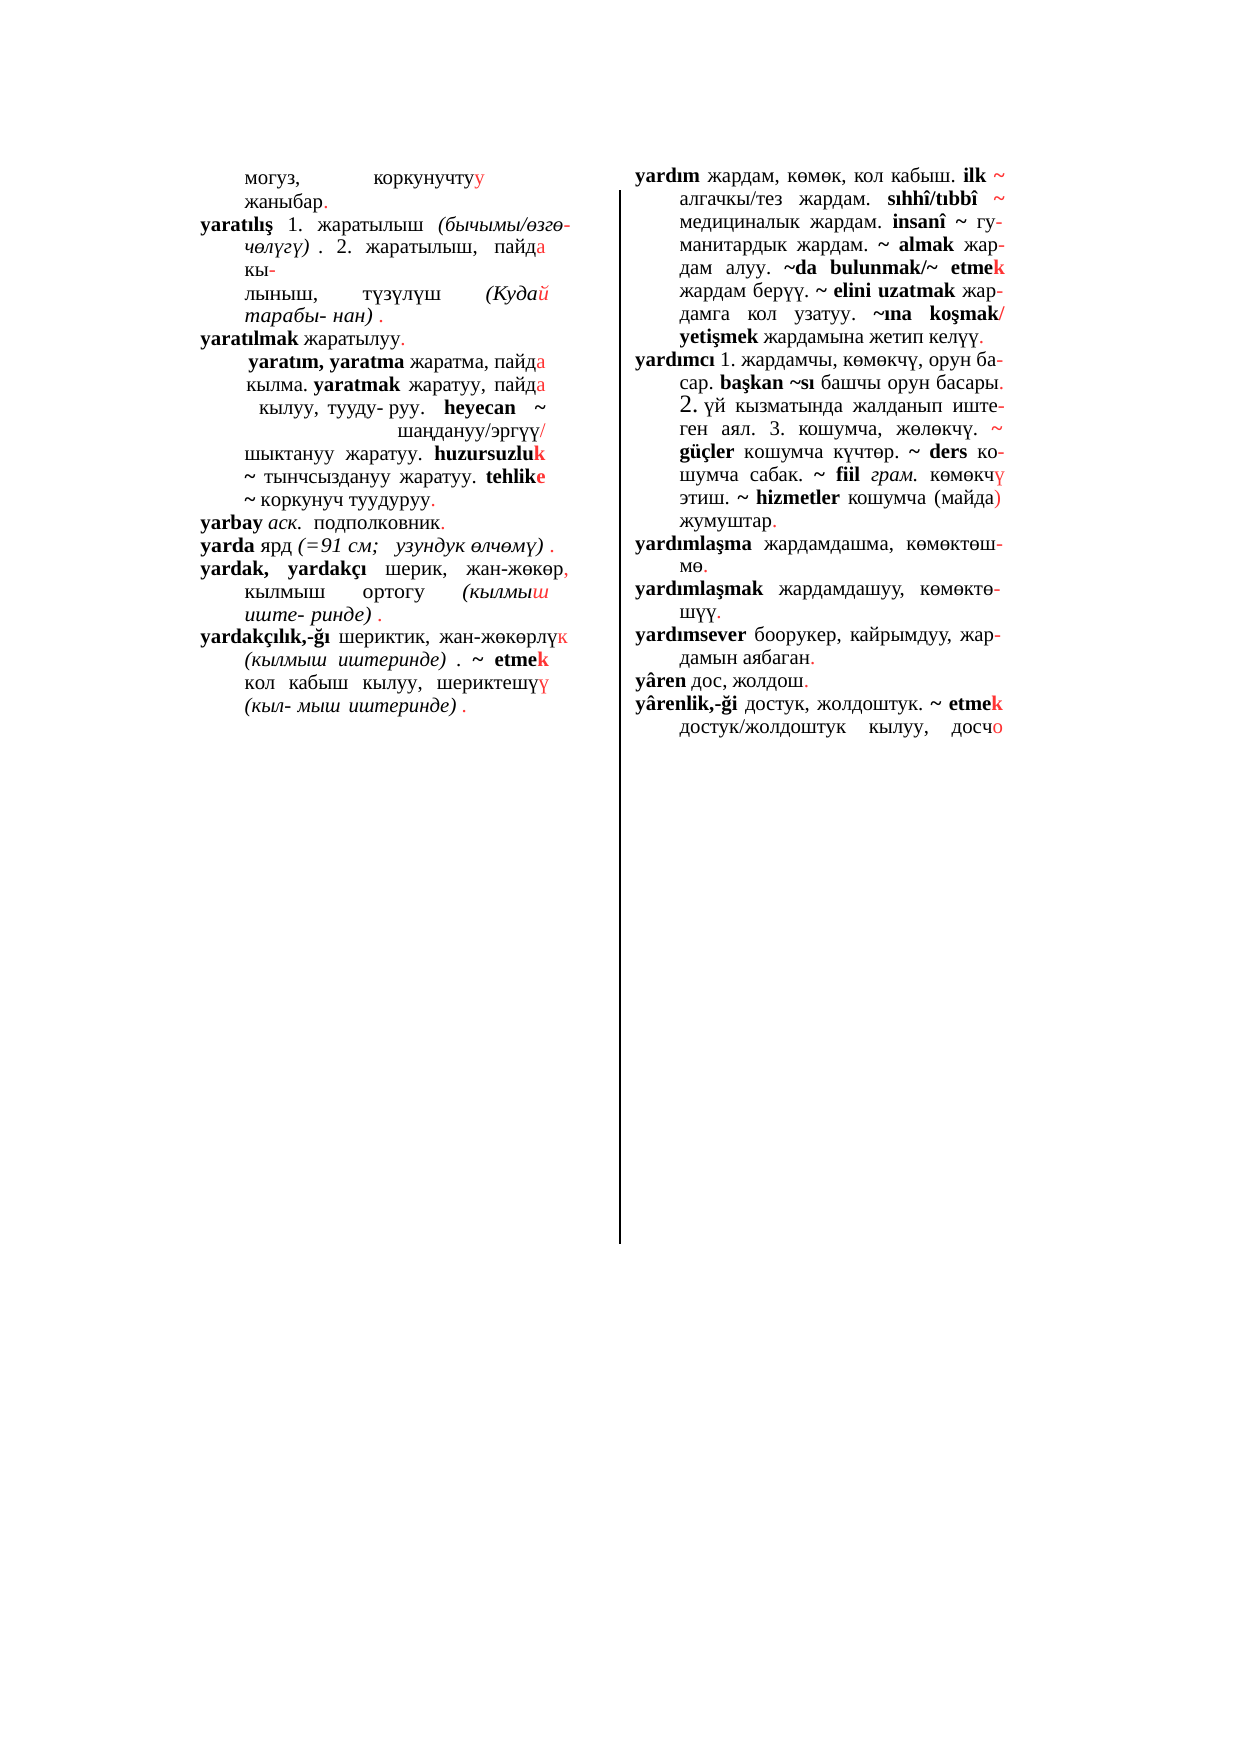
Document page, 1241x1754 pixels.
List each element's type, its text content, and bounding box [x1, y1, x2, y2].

text достук/жолдоштук кылуу, досчо [679, 715, 1004, 738]
list үй кызматында жалданып иште- ген аял. 3. кошумча, жөлөкчү. ~ [679, 394, 1005, 440]
text yardım жардам, көмөк, кол кабыш. ilk ~ алгачкы/тез жардам. sıhhî/tıbbî ~ медициналык жардам. insanî ~ гу- [635, 164, 1004, 233]
text yaratılmak жаратылуу. [200, 327, 606, 350]
text yardakçılık,-ğı шериктик, жан-жөкөрлүк [200, 626, 576, 648]
text yardımlaşmak жардамдашуу, көмөктө- шүү. [635, 577, 1042, 623]
text yardımlaşma жардамдашма, көмөктөш- мө. [635, 532, 1029, 577]
text yardımsever боорукер, кайрымдуу, жар- [635, 623, 1065, 646]
text yârenlik,-ği достук, жолдоштук. ~ etmek [635, 692, 1065, 715]
text чөлүгү) . 2. жаратылыш, пайда кы- [244, 236, 545, 281]
text лыныш, түзүлүш (Кудай тарабы- нан) . [244, 282, 549, 327]
text дамга кол узатуу. ~ına koşmak/ yetişmek жардамына жетип келүү. [679, 302, 1005, 348]
text (кылмыш иштеринде) . ~ etmek кол кабыш кылуу, шериктешүү (кыл- мыш иштеринде) . [244, 648, 549, 717]
text yâren дос, жолдош. [635, 669, 1065, 692]
text кылмыш ортогу (кылмыш иште- ринде) . [244, 580, 549, 626]
text yardak, yardakçı шерик, жан-жөкөр, [200, 557, 606, 579]
text шыктануу жаратуу. huzursuzluk ~ тынчсыздануу жаратуу. tehlike ~ коркунуч туудуруу. [244, 442, 545, 511]
text yaratılış 1. жаратылыш (бычымы/өзгө- [200, 213, 606, 236]
text yardımcı 1. жардамчы, көмөкчү, орун ба- [635, 348, 1035, 371]
text манитардык жардам. ~ almak жар- дам алуу. ~da bulunmak/~ etmek жардам берүү. ~ elini uzatmak жар- [679, 233, 1005, 302]
text güçler кошумча күчтөр. ~ ders ко- шумча сабак. ~ fiil грам. көмөкчү этиш. ~ hizmetler кошумча (майда) [679, 440, 1004, 509]
text могуз, коркунучтуу жаныбар. [244, 164, 484, 213]
text yaratım, yaratma жаратма, пайда кылма. yaratmak жаратуу, пайда кылуу, тууду- руу. heyecan ~ шаңдануу/эргүү/ [200, 350, 545, 442]
text yarda ярд (=91 см; узундук өлчөмү) . [200, 534, 606, 557]
text жумуштар. [679, 509, 778, 532]
text yarbay аск. подполковник. [200, 511, 606, 534]
text сар. başkan ~sı башчы орун басары. [679, 371, 1005, 394]
text дамын аябаган. [679, 646, 816, 669]
